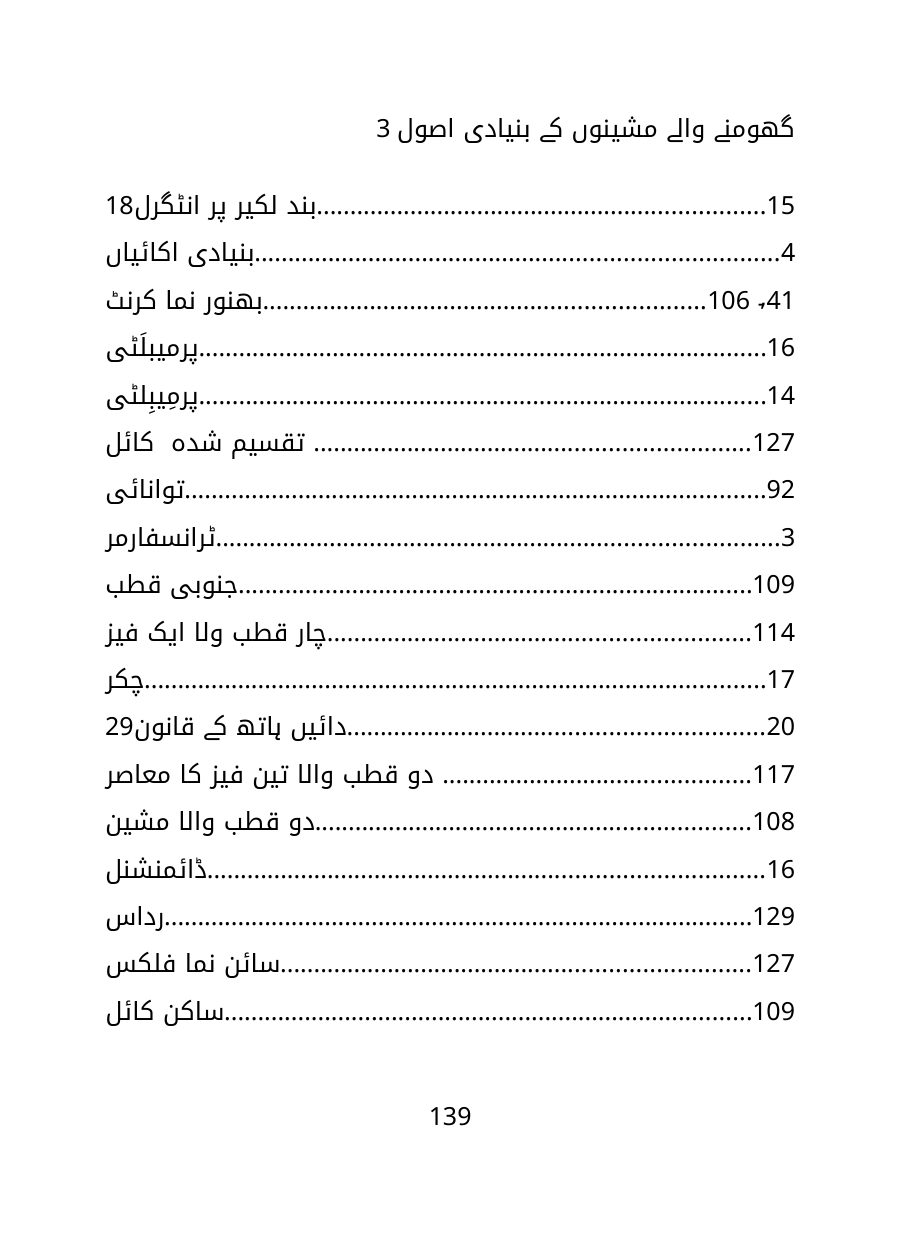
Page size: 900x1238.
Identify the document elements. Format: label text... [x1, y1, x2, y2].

text بنیادی اکائیاں 4 [105, 230, 795, 277]
text پرمِیبِلٹی 14 [105, 372, 795, 419]
text دائیں ہاتھ کے قانون29 20 [105, 704, 795, 751]
text ساکن کائل 109 [105, 988, 795, 1036]
text پرمیبلَٹی 16 [105, 324, 795, 372]
text بھنور نما کرنٹ 41, 106 [105, 277, 795, 324]
text دو قطب والا مشین 108 [105, 798, 795, 846]
text توانائی 92 [105, 467, 795, 514]
text ٹرانسفارمر 3 [105, 514, 795, 562]
text سائن نما فلکس 127 [105, 941, 795, 988]
text دو قطب والا تین فیز کا معاصر 117 [105, 751, 795, 798]
text تقسیم شدہ کائل 127 [105, 419, 795, 467]
text ڈائمنشنل 16 [105, 846, 795, 893]
text جنوبی قطب 109 [105, 562, 795, 609]
text چار قطب ولا ایک فیز 114 [105, 609, 795, 656]
text بند لکیر پر انٹگرل18 15 [105, 182, 795, 230]
text رداس 129 [105, 893, 795, 941]
text چکر 17 [105, 656, 795, 704]
